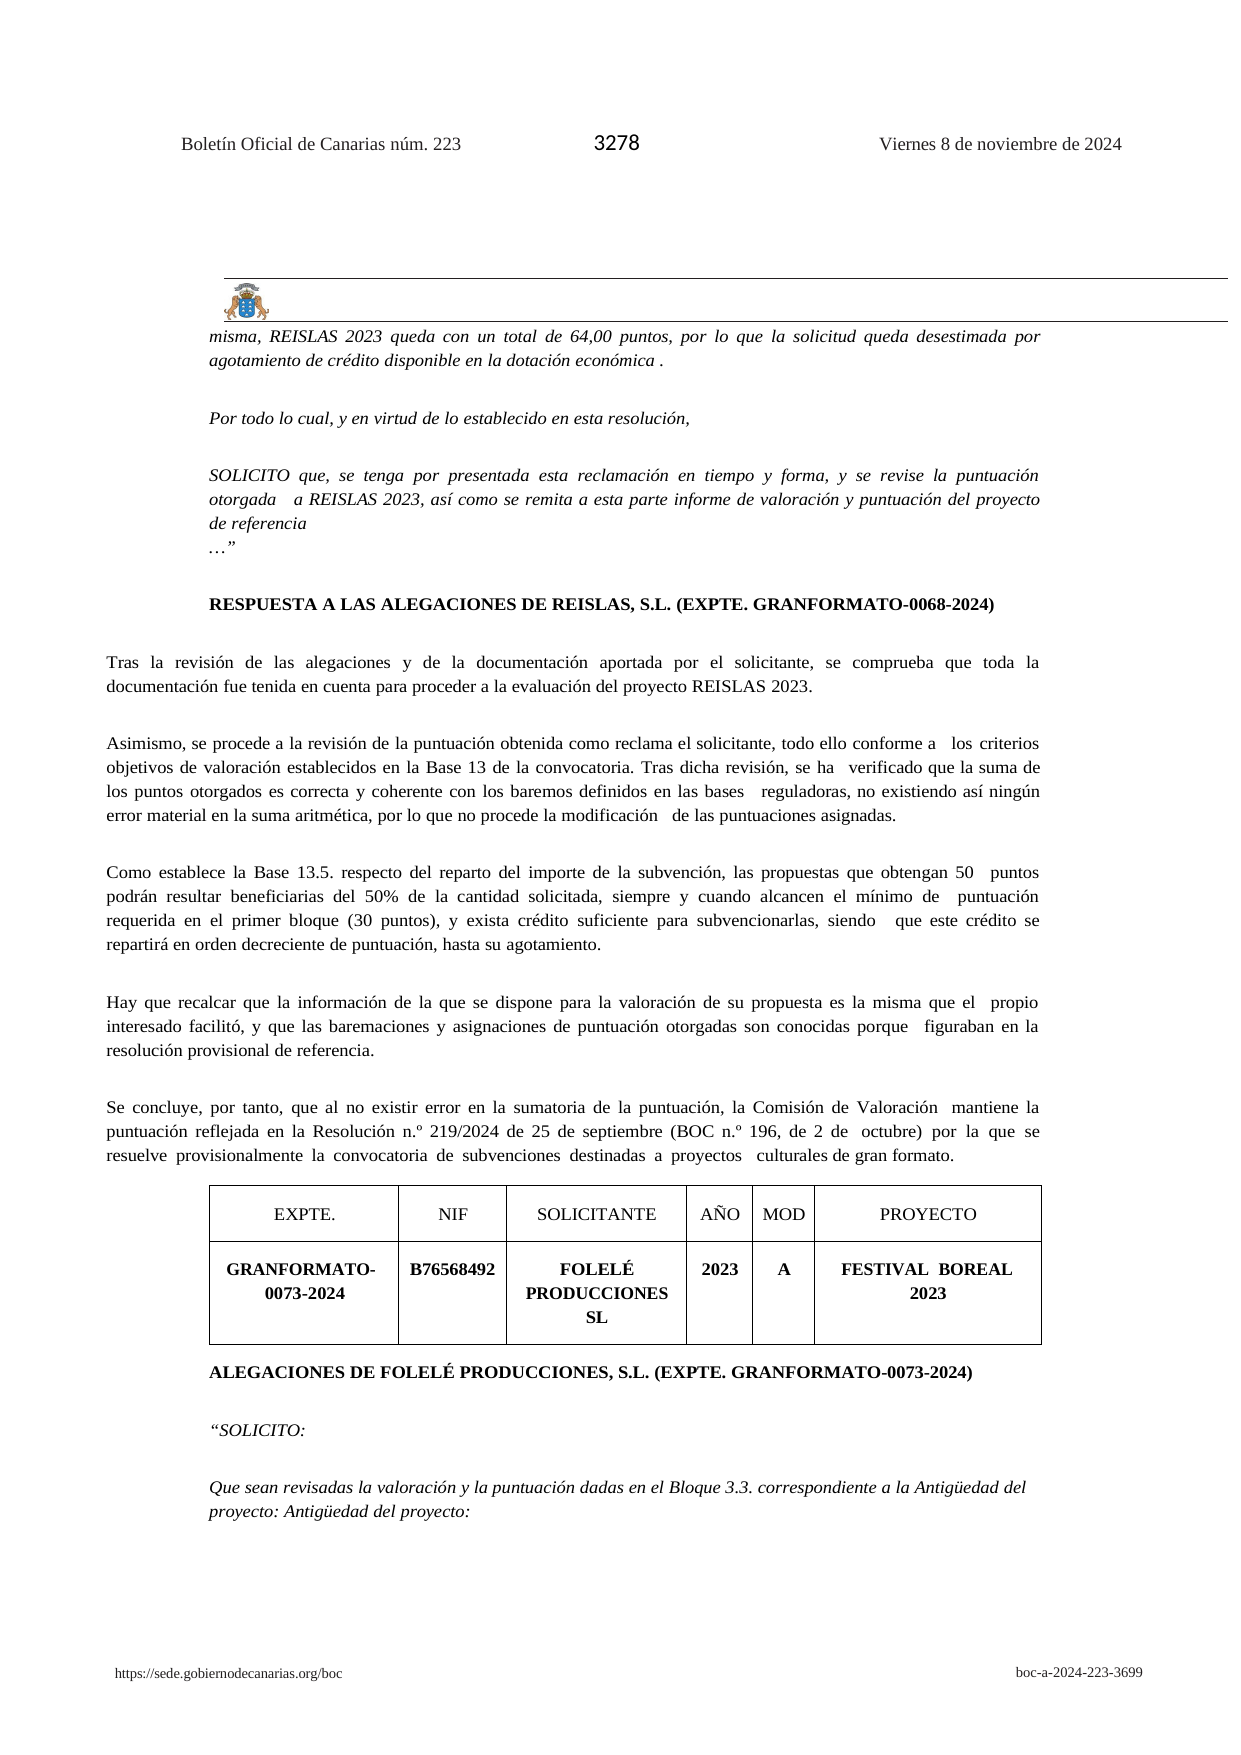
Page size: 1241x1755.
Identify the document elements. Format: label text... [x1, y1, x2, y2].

table_cell FESTIVAL BOREAL 2023 [815, 1242, 1041, 1344]
table_header AÑO [687, 1186, 752, 1241]
text Asimismo, se procede a la revisión de la puntuación obtenida como reclama el solicitante, todo ello conforme a los criterios objetivos de valoración establecidos en la Base 13 de la convocatoria. Tras dicha revisión, se ha verificado que la suma de los puntos otorgados es correcta y coherente con los baremos definidos en las bases reguladoras, no existiendo así ningún error material en la suma aritmética, por lo que no procede la modificación de las puntuaciones asignadas. [106, 733, 1041, 825]
text “SOLICITO: [209, 1420, 1155, 1440]
text Tras la revisión de las alegaciones y de la documentación aportada por el solicitante, se comprueba que toda la documentación fue tenida en cuenta para proceder a la evaluación del proyecto REISLAS 2023. [106, 652, 1040, 696]
text Que sean revisadas la valoración y la puntuación dadas en el Bloque 3.3. correspondiente a la Antigüedad del proyecto: Antigüedad del proyecto: [209, 1477, 1041, 1521]
table_cell 2023 [687, 1242, 752, 1344]
text SOLICITO que, se tenga por presentada esta reclamación en tiempo y forma, y se revise la puntuación otorgada a REISLAS 2023, así como se remita a esta parte informe de valoración y puntuación del proyecto de referencia [209, 465, 1040, 533]
table_cell GRANFORMATO- 0073-2024 [210, 1242, 398, 1344]
table_cell FOLELÉ PRODUCCIONES SL [507, 1242, 686, 1344]
text misma, REISLAS 2023 queda con un total de 64,00 puntos, por lo que la solicitud queda desestimada por agotamiento de crédito disponible en la dotación económica . [209, 308, 1040, 370]
table_cell B76568492 [399, 1242, 506, 1344]
table_header PROYECTO [815, 1186, 1041, 1241]
text …” [209, 537, 1155, 557]
subtitle ALEGACIONES DE FOLELÉ PRODUCCIONES, S.L. (EXPTE. GRANFORMATO-0073-2024) [209, 1362, 1155, 1383]
text Como establece la Base 13.5. respecto del reparto del importe de la subvención, las propuestas que obtengan 50 puntos podrán resultar beneficiarias del 50% de la cantidad solicitada, siempre y cuando alcancen el mínimo de puntuación requerida en el primer bloque (30 puntos), y exista crédito suficiente para subvencionarlas, siendo que este crédito se repartirá en orden decreciente de puntuación, hasta su agotamiento. [106, 862, 1040, 954]
table_cell A [753, 1242, 814, 1344]
table_header MOD [753, 1186, 814, 1241]
table_header SOLICITANTE [507, 1186, 686, 1241]
text Hay que recalcar que la información de la que se dispone para la valoración de su propuesta es la misma que el propio interesado facilitó, y que las baremaciones y asignaciones de puntuación otorgadas son conocidas porque figuraban en la resolución provisional de referencia. [106, 992, 1040, 1060]
text Por todo lo cual, y en virtud de lo establecido en esta resolución, [209, 407, 1155, 428]
text Se concluye, por tanto, que al no existir error en la sumatoria de la puntuación, la Comisión de Valoración mantiene la puntuación reflejada en la Resolución n.º 219/2024 de 25 de septiembre (BOC n.º 196, de 2 de octubre) por la que se resuelve provisionalmente la convocatoria de subvenciones destinadas a proyectos culturales de gran formato. [106, 1097, 1041, 1165]
table_header EXPTE. [210, 1186, 398, 1241]
table_header NIF [399, 1186, 506, 1241]
subtitle RESPUESTA A LAS ALEGACIONES DE REISLAS, S.L. (EXPTE. GRANFORMATO-0068-2024) [209, 594, 1155, 614]
